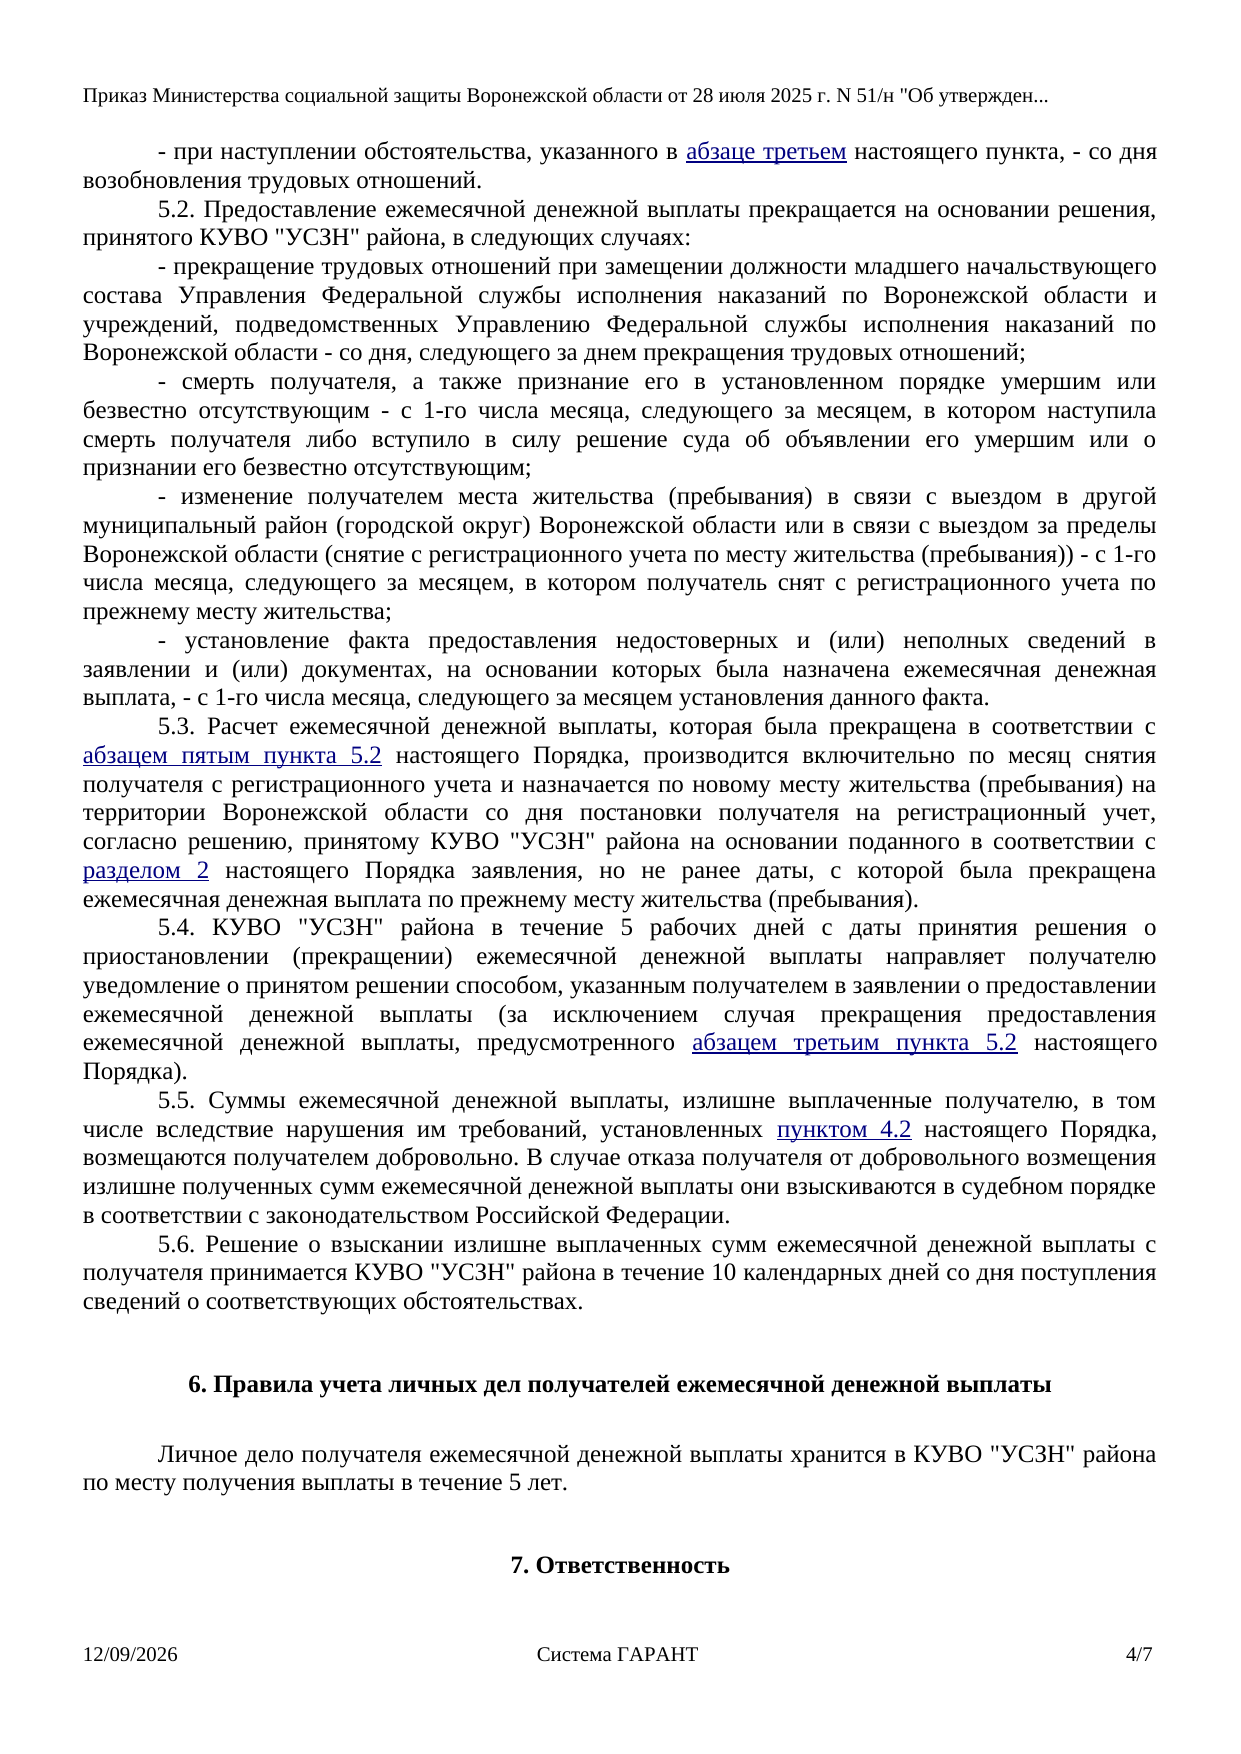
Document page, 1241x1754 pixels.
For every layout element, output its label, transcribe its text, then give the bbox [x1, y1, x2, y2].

subtitle 6. Правила учета личных дел получателей ежемесячной денежной выплаты [83, 1369, 1157, 1397]
text 5.3. Расчет ежемесячной денежной выплаты, которая была прекращена в соответствии с абзацем пятым пункта 5.2 настоящего Порядка, производится включительно по месяц снятия получателя с регистрационного учета и назначается по новому месту жительства (пребывания) на территории Воронежской области со дня постановки получателя на регистрационный учет, согласно решению, принятому КУВО "УСЗН" района на основании поданного в соответствии с разделом 2 настоящего Порядка заявления, но не ранее даты, с которой была прекращена ежемесячная денежная выплата по прежнему месту жительства (пребывания). [83, 711, 1157, 912]
text - прекращение трудовых отношений при замещении должности младшего начальствующего состава Управления Федеральной службы исполнения наказаний по Воронежской области и учреждений, подведомственных Управлению Федеральной службы исполнения наказаний по Воронежской области - со дня, следующего за днем прекращения трудовых отношений; [83, 251, 1157, 366]
text - изменение получателем места жительства (пребывания) в связи с выездом в другой муниципальный район (городской округ) Воронежской области или в связи с выездом за пределы Воронежской области (снятие с регистрационного учета по месту жительства (пребывания)) - с 1-го числа месяца, следующего за месяцем, в котором получатель снят с регистрационного учета по прежнему месту жительства; [83, 481, 1157, 625]
subtitle 7. Ответственность [83, 1550, 1157, 1579]
text - при наступлении обстоятельства, указанного в абзаце третьем настоящего пункта, - со дня возобновления трудовых отношений. [83, 136, 1157, 194]
text - установление факта предоставления недостоверных и (или) неполных сведений в заявлении и (или) документах, на основании которых была назначена ежемесячная денежная выплата, - с 1-го числа месяца, следующего за месяцем установления данного факта. [83, 625, 1157, 711]
text 5.2. Предоставление ежемесячной денежной выплаты прекращается на основании решения, принятого КУВО "УСЗН" района, в следующих случаях: [83, 194, 1157, 251]
text 5.4. КУВО "УСЗН" района в течение 5 рабочих дней с даты принятия решения о приостановлении (прекращении) ежемесячной денежной выплаты направляет получателю уведомление о принятом решении способом, указанным получателем в заявлении о предоставлении ежемесячной денежной выплаты (за исключением случая прекращения предоставления ежемесячной денежной выплаты, предусмотренного абзацем третьим пункта 5.2 настоящего Порядка). [83, 912, 1157, 1085]
text - смерть получателя, а также признание его в установленном порядке умершим или безвестно отсутствующим - с 1-го числа месяца, следующего за месяцем, в котором наступила смерть получателя либо вступило в силу решение суда об объявлении его умершим или о признании его безвестно отсутствующим; [83, 366, 1157, 481]
text 5.6. Решение о взыскании излишне выплаченных сумм ежемесячной денежной выплаты с получателя принимается КУВО "УСЗН" района в течение 10 календарных дней со дня поступления сведений о соответствующих обстоятельствах. [83, 1229, 1157, 1315]
text Личное дело получателя ежемесячной денежной выплаты хранится в КУВО "УСЗН" района по месту получения выплаты в течение 5 лет. [83, 1439, 1157, 1496]
text 5.5. Суммы ежемесячной денежной выплаты, излишне выплаченные получателю, в том числе вследствие нарушения им требований, установленных пунктом 4.2 настоящего Порядка, возмещаются получателем добровольно. В случае отказа получателя от добровольного возмещения излишне полученных сумм ежемесячной денежной выплаты они взыскиваются в судебном порядке в соответствии с законодательством Российской Федерации. [83, 1085, 1157, 1229]
